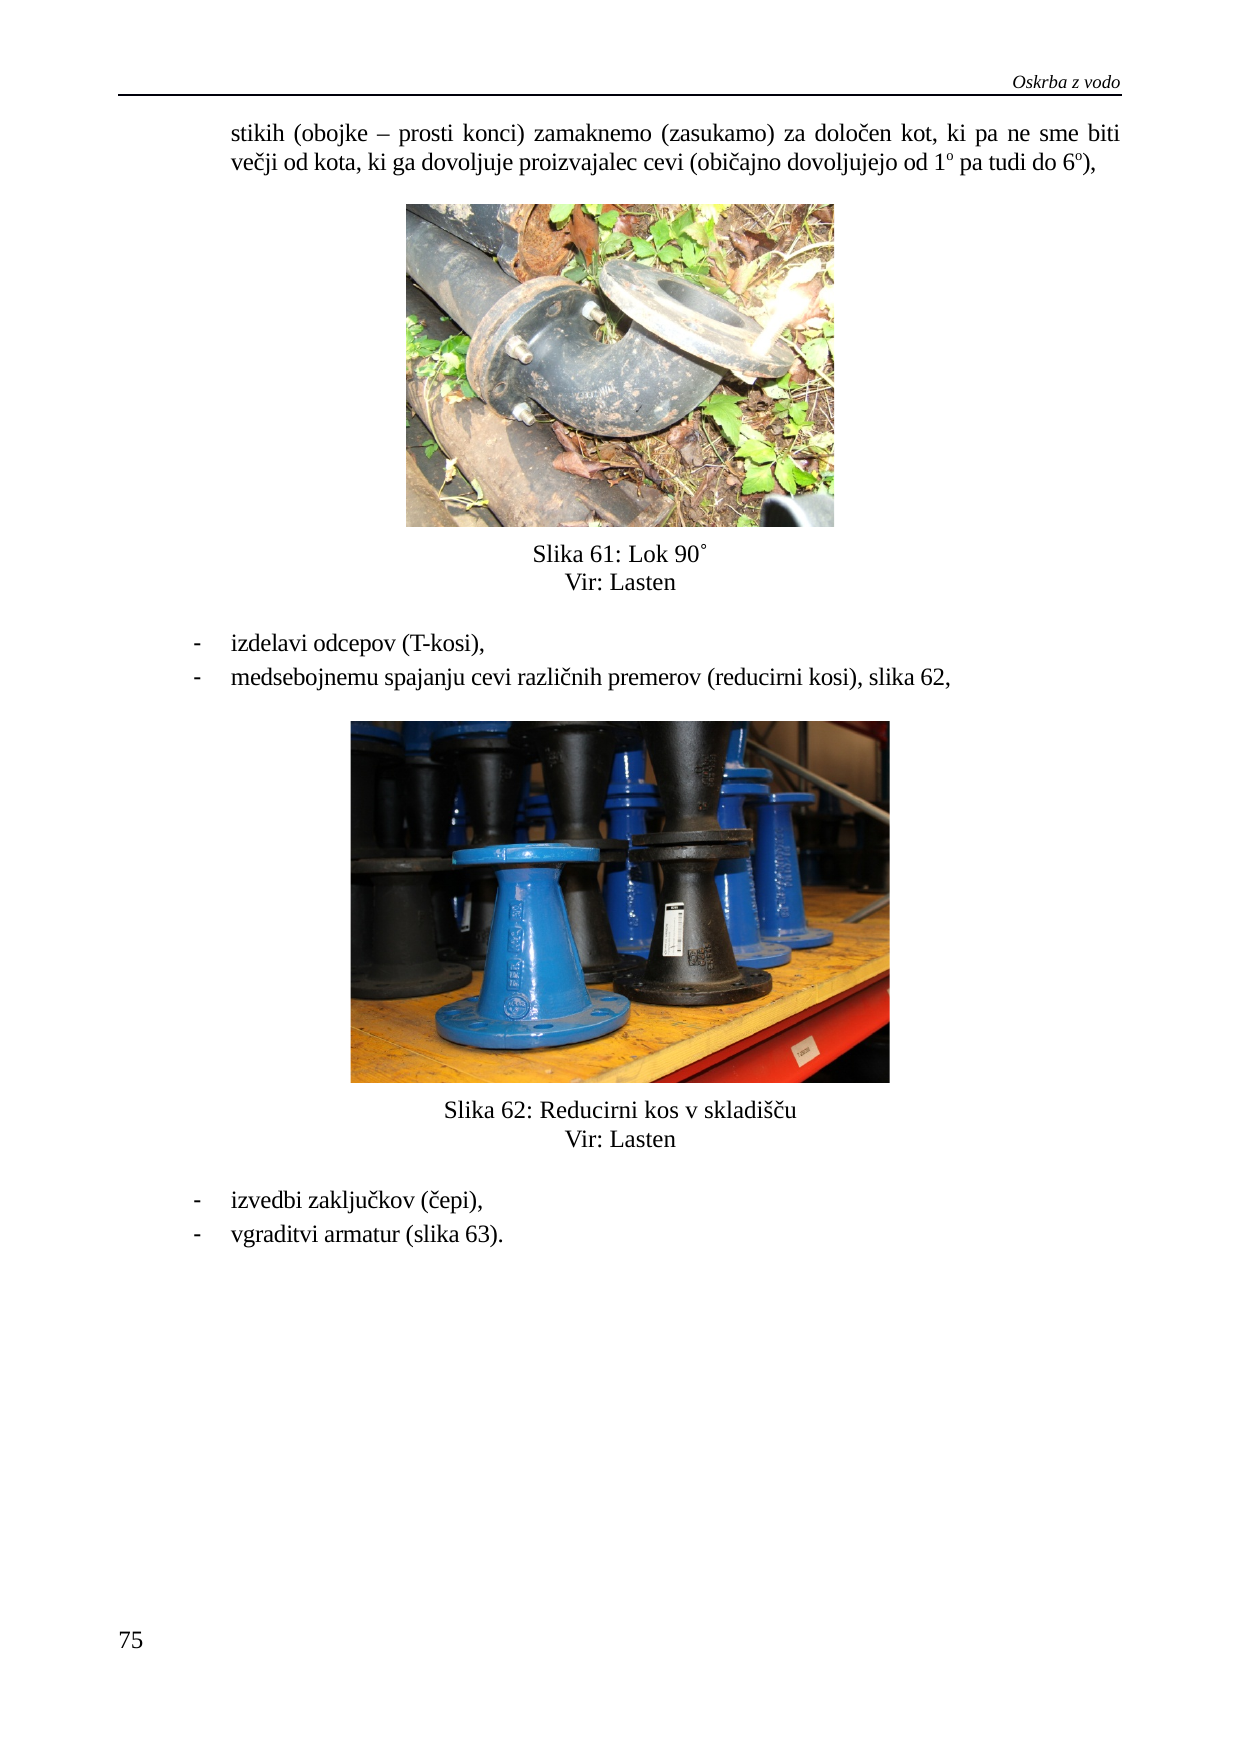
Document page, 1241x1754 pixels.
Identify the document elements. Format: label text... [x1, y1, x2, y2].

text Vir: Lasten [118, 567, 1122, 596]
list izvedbi zaključkov (čepi), [193, 1181, 1122, 1215]
picture [350, 721, 890, 1083]
text Slika 61: Lok 90˚ [118, 539, 1122, 567]
list izdelavi odcepov (T-kosi), [193, 625, 1122, 659]
picture [406, 204, 835, 527]
list stikih (obojke – prosti konci) zamaknemo (zasukamo) za določen kot, ki pa ne sme biti večji od kota, ki ga dovoljuje proizvajalec cevi (običajno dovoljujejo od 1o pa tudi do 6o), [193, 118, 1122, 176]
list vgraditvi armatur (slika 63). [193, 1215, 1122, 1249]
list medsebojnemu spajanju cevi različnih premerov (reducirni kosi), slika 62, [193, 659, 1122, 693]
text Vir: Lasten [118, 1124, 1122, 1152]
text Slika 62: Reducirni kos v skladišču [118, 1095, 1122, 1124]
